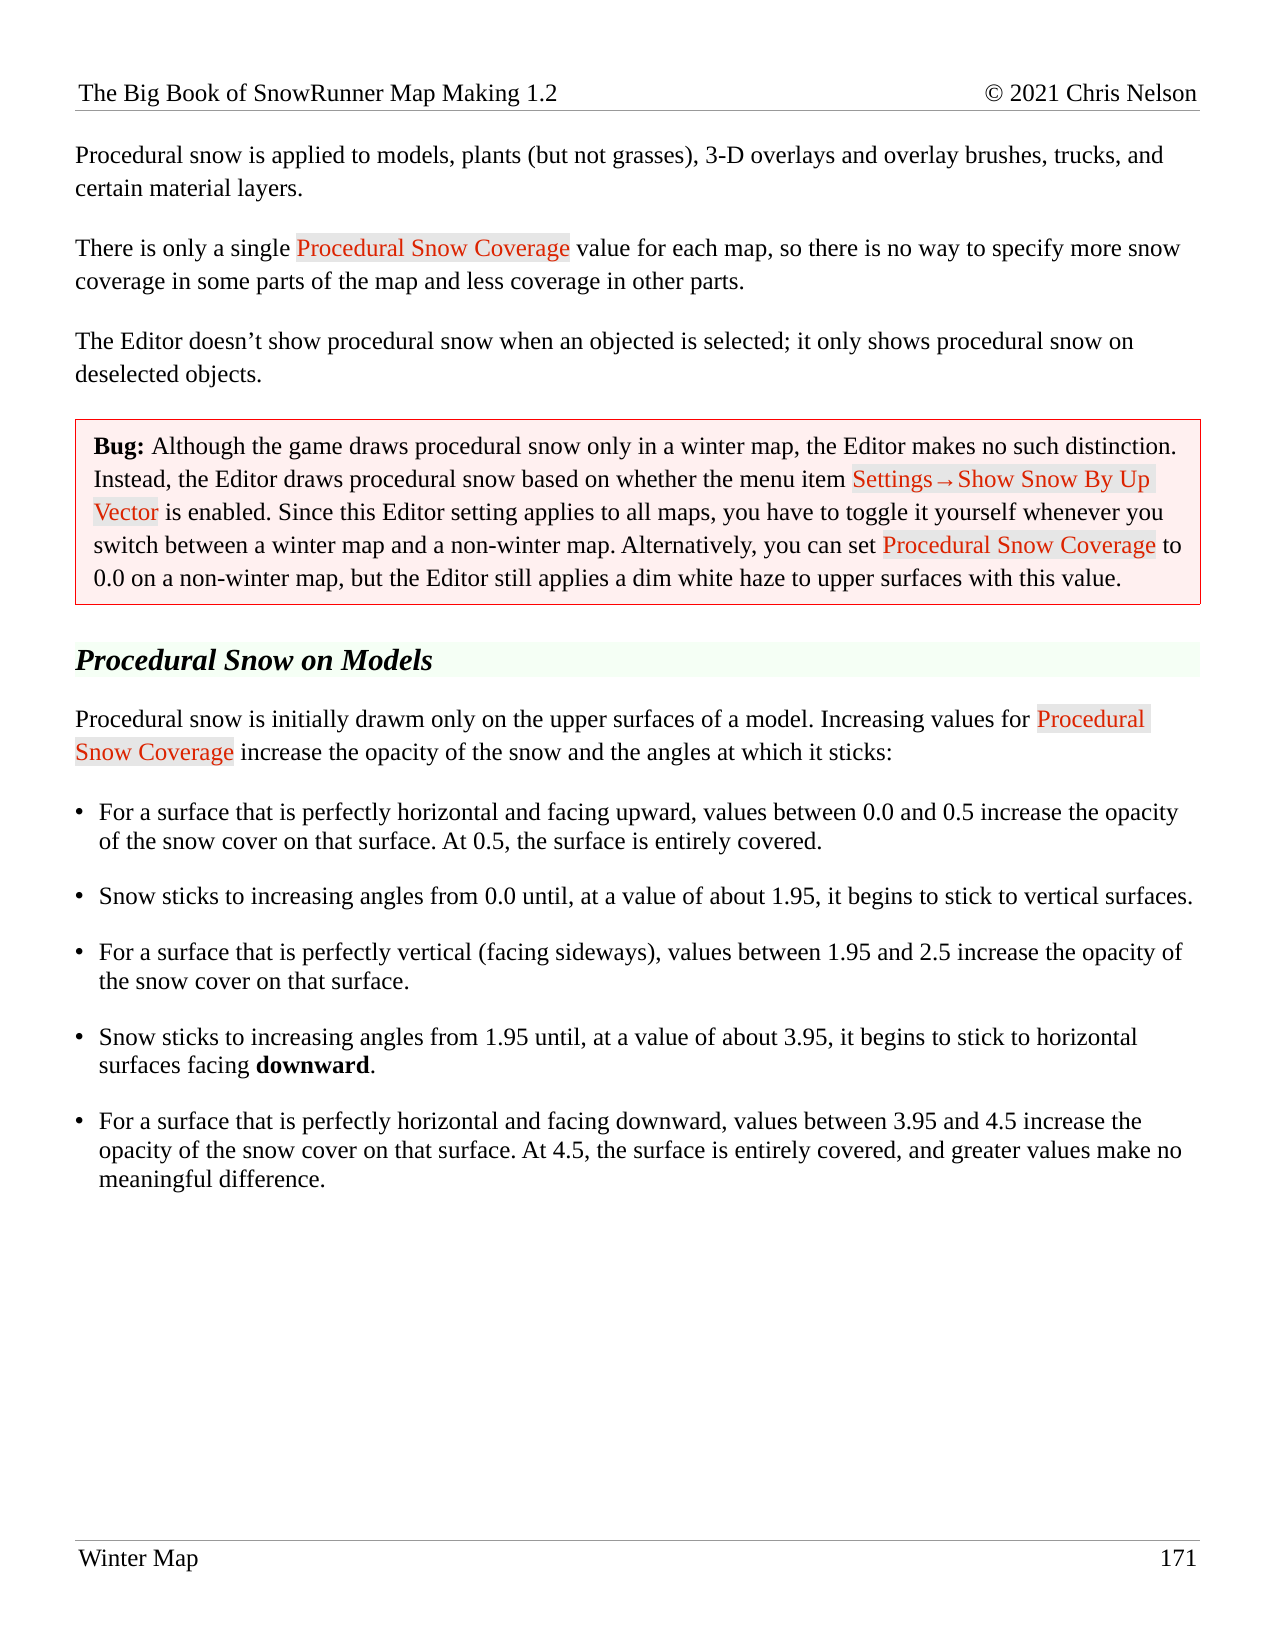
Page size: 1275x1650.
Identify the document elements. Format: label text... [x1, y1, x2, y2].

list Snow sticks to increasing angles from 1.95 until, at a value of about 3.95, it begins to stick to horizontal surfaces facing downward. [75, 1022, 1200, 1079]
subtitle Procedural Snow on Models [75, 642, 1200, 677]
text Procedural snow is initially drawm only on the upper surfaces of a model. Increasing values for Procedural Snow Coverage increase the opacity of the snow and the angles at which it sticks: [75, 704, 1200, 766]
text There is only a single Procedural Snow Coverage value for each map, so there is no way to specify more snow coverage in some parts of the map and less coverage in other parts. [75, 233, 1200, 295]
list Snow sticks to increasing angles from 0.0 until, at a value of about 1.95, it begins to stick to vertical surfaces. [75, 881, 1200, 910]
list For a surface that is perfectly vertical (facing sideways), values between 1.95 and 2.5 increase the opacity of the snow cover on that surface. [75, 937, 1200, 995]
list For a surface that is perfectly horizontal and facing downward, values between 3.95 and 4.5 increase the opacity of the snow cover on that surface. At 4.5, the surface is entirely covered, and greater values make no meaningful difference. [75, 1106, 1200, 1192]
text The Editor doesn’t show procedural snow when an objected is selected; it only shows procedural snow on deselected objects. [75, 326, 1200, 388]
text Procedural snow is applied to models, plants (but not grasses), 3‑D overlays and overlay brushes, trucks, and certain material layers. [75, 140, 1200, 202]
list Although the game draws procedural snow only in a winter map, the Editor makes no such distinction. Instead, the Editor draws procedural snow based on whether the menu item Settings→Show Snow By Up Vector is enabled. Since this Editor setting applies to all maps, you have to toggle it yourself whenever you switch between a winter map and a non-winter map. Alternatively, you can set Procedural Snow Coverage to 0.0 on a non-winter map, but the Editor still applies a dim white haze to upper surfaces with this value. [76, 420, 1200, 604]
list For a surface that is perfectly horizontal and facing upward, values between 0.0 and 0.5 increase the opacity of the snow cover on that surface. At 0.5, the surface is entirely covered. [75, 797, 1200, 854]
